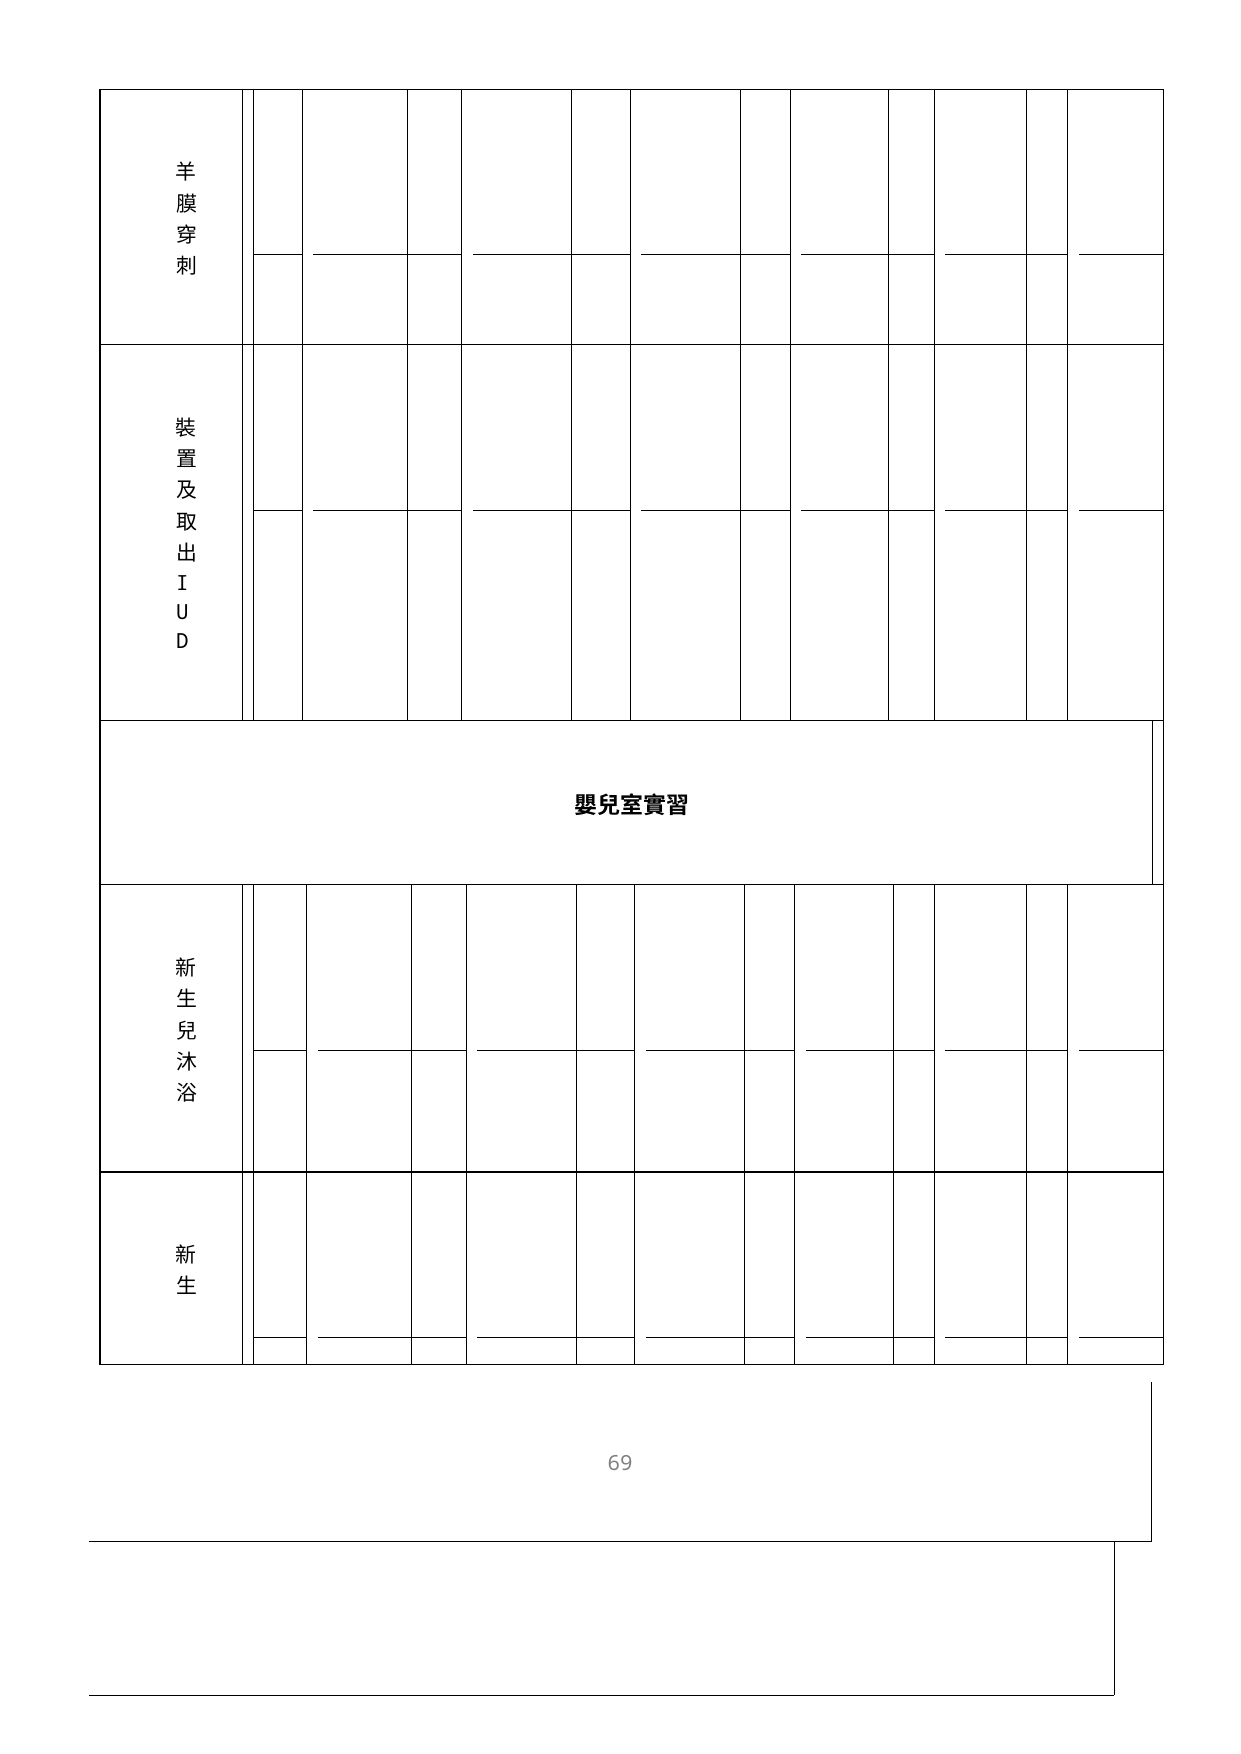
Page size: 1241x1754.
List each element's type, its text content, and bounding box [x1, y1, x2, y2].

table_cell [577, 1173, 634, 1337]
table_cell [1027, 885, 1067, 1050]
table_cell 裝置及取出IUD [101, 345, 242, 720]
table_cell [467, 1173, 576, 1364]
table_cell [462, 90, 571, 344]
table_cell [894, 1338, 934, 1364]
table_cell [935, 90, 1026, 344]
table_cell [935, 885, 1026, 1171]
table_cell [889, 511, 934, 720]
table_cell [1068, 1173, 1163, 1364]
table_cell [1027, 1173, 1067, 1337]
table_cell [408, 511, 461, 720]
table_cell [462, 345, 571, 720]
table_cell [243, 90, 253, 344]
table_cell [254, 511, 302, 720]
table_cell [795, 885, 893, 1171]
table_cell [303, 345, 407, 720]
table_cell [408, 90, 461, 254]
table_cell [889, 345, 934, 510]
table_cell [412, 1338, 466, 1364]
table_cell [1027, 1338, 1067, 1364]
table_cell [254, 1173, 306, 1337]
table_cell [745, 1173, 794, 1337]
table_cell [303, 90, 407, 344]
table_cell [243, 885, 253, 1171]
table_cell [935, 345, 1026, 720]
table_cell [243, 1173, 253, 1364]
table_cell [408, 345, 461, 510]
table_cell [572, 511, 630, 720]
table_cell [889, 90, 934, 254]
table_cell [307, 1173, 411, 1364]
table_cell [467, 885, 576, 1171]
table_cell [745, 1051, 794, 1171]
table_cell [745, 885, 794, 1050]
table_cell [889, 255, 934, 344]
table_cell [935, 1173, 1026, 1364]
table_cell 羊膜穿刺 [101, 90, 242, 344]
table_cell [894, 1173, 934, 1337]
table_cell [631, 345, 740, 720]
table_cell [791, 345, 888, 720]
table_cell [572, 90, 630, 254]
table_cell [243, 345, 253, 720]
table_cell [1027, 1051, 1067, 1171]
table_cell [741, 345, 790, 510]
table_cell 新生 [101, 1173, 242, 1364]
table_cell [1027, 90, 1067, 254]
table_cell [307, 885, 411, 1171]
table_cell [572, 345, 630, 510]
table_cell [741, 511, 790, 720]
table_cell [572, 255, 630, 344]
table_cell [745, 1338, 794, 1364]
table_cell [1068, 345, 1163, 720]
table_cell [631, 90, 740, 344]
table_cell [894, 1051, 934, 1171]
table_cell [1027, 255, 1067, 344]
table_cell [635, 885, 744, 1171]
table_cell [412, 885, 466, 1050]
table_cell [254, 255, 302, 344]
table_cell [791, 90, 888, 344]
table_cell [577, 1051, 634, 1171]
table_cell [1027, 511, 1067, 720]
table_cell [254, 1051, 306, 1171]
table_cell [254, 345, 302, 510]
table_cell [741, 90, 790, 254]
table_cell [1068, 885, 1163, 1171]
table_cell [577, 1338, 634, 1364]
table_cell [412, 1173, 466, 1337]
table_cell [1153, 721, 1163, 884]
table_cell [254, 885, 306, 1050]
table_cell [408, 255, 461, 344]
table_cell [254, 90, 302, 254]
table_cell [1027, 345, 1067, 510]
table_cell 嬰兒室實習 [101, 721, 1152, 884]
table_cell [577, 885, 634, 1050]
table_cell [412, 1051, 466, 1171]
table_cell [741, 255, 790, 344]
table_cell [635, 1173, 744, 1364]
table_cell 新生兒沐浴 [101, 885, 242, 1171]
table_cell [254, 1338, 306, 1364]
table_cell [1068, 90, 1163, 344]
table_cell [795, 1173, 893, 1364]
table_cell [894, 885, 934, 1050]
